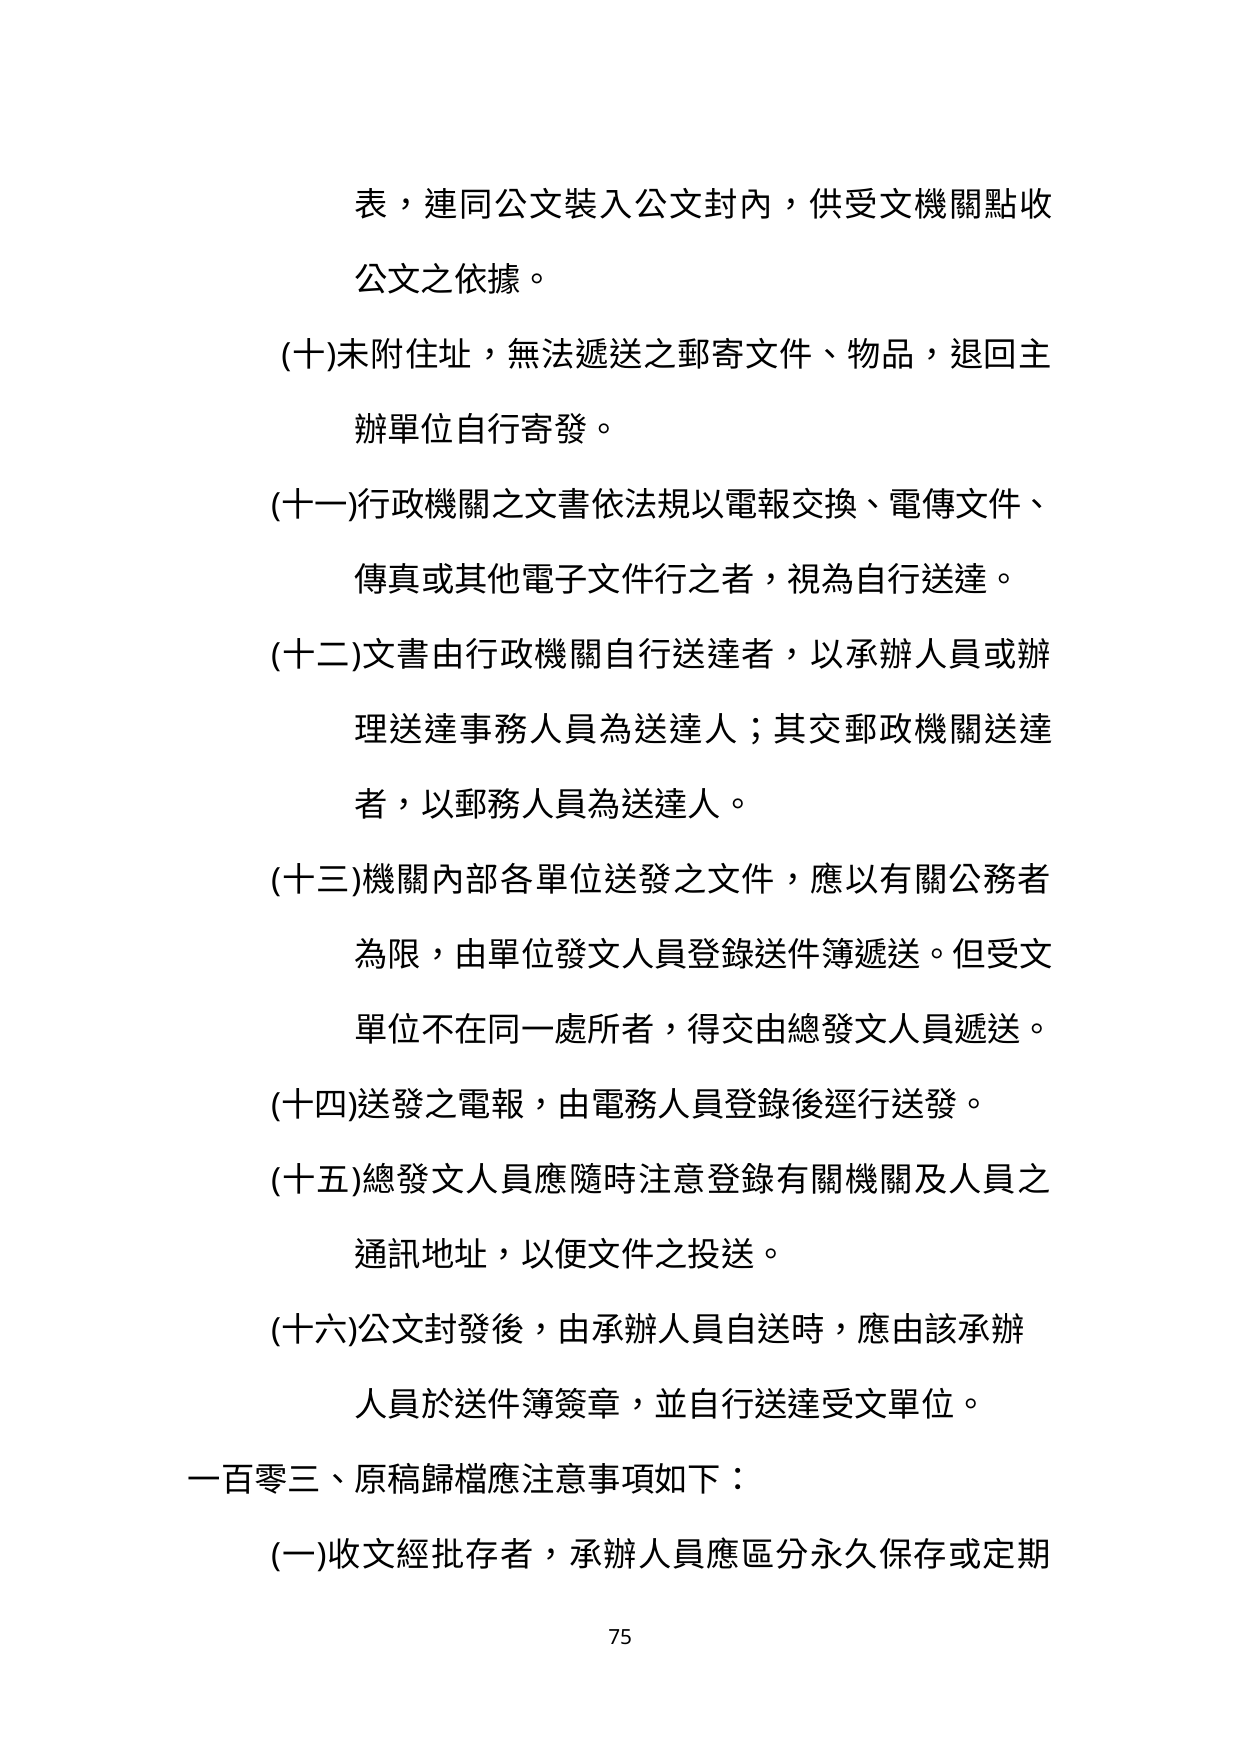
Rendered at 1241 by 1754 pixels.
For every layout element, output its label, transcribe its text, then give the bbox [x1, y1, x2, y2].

text (十)未附住址，無法遞送之郵寄文件、物品，退回主辦單位自行寄發。 [281, 314, 1053, 464]
text (十五)總發文人員應隨時注意登錄有關機關及人員之通訊地址，以便文件之投送。 [271, 1139, 1053, 1289]
text (十四)送發之電報，由電務人員登錄後逕行送發。 [271, 1064, 1053, 1139]
text (十三)機關內部各單位送發之文件，應以有關公務者為限，由單位發文人員登錄送件簿遞送。但受文單位不在同一處所者，得交由總發文人員遞送。 [271, 839, 1053, 1064]
text (十一)行政機關之文書依法規以電報交換、電傳文件、傳真或其他電子文件行之者，視為自行送達。 [271, 464, 1053, 614]
text (十六)公文封發後，由承辦人員自送時，應由該承辦人員於送件簿簽章，並自行送達受文單位。 [271, 1289, 1053, 1439]
text (一)收文經批存者，承辦人員應區分永久保存或定期 [271, 1514, 1053, 1589]
text 表，連同公文裝入公文封內，供受文機關點收公文之依據。 [281, 164, 1053, 314]
text 一百零三、原稿歸檔應注意事項如下： [187, 1439, 1053, 1514]
text (十二)文書由行政機關自行送達者，以承辦人員或辦理送達事務人員為送達人；其交郵政機關送達者，以郵務人員為送達人。 [271, 614, 1053, 839]
